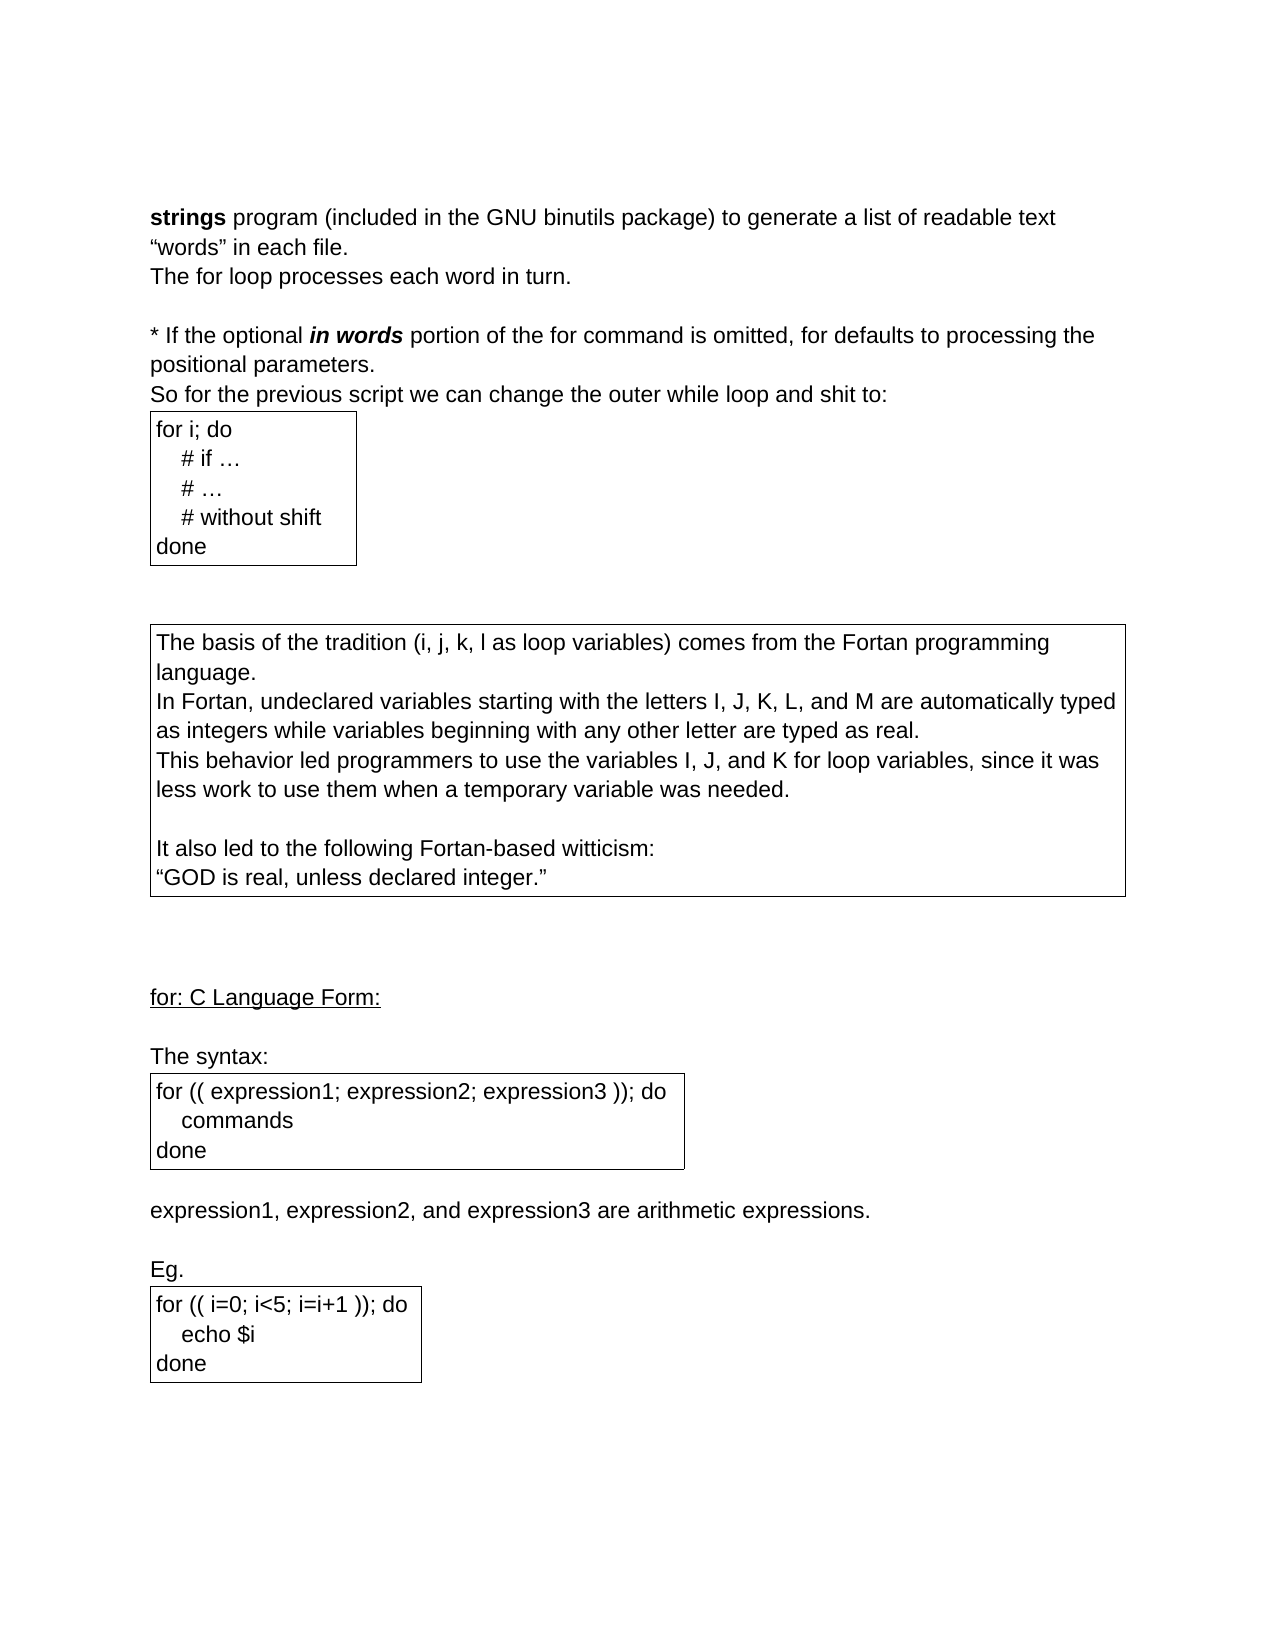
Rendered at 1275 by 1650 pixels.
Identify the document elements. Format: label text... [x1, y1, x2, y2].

text * If the optional in words portion of the for command is omitted, for defaults to processing the positional parameters. [150, 323, 1125, 378]
table_header for (( i=0; i<5; i=i+1 )); do echo $i done [151, 1287, 421, 1382]
text Eg. [150, 1257, 1125, 1283]
table_header The basis of the tradition (i, j, k, l as loop variables) comes from the Fortan programming language. In Fortan, undeclared variables starting with the letters I, J, K, L, and M are automatically typed as integers while variables beginning with any other letter are typed as real. This behavior led programmers to use the variables I, J, and K for loop variables, since it was less work to use them when a temporary variable was needed. It also led to the following Fortan-based witticism: “GOD is real, unless declared integer.” [151, 625, 1125, 896]
text strings program (included in the GNU binutils package) to generate a list of readable text “words” in each file. [150, 205, 1125, 260]
table_header for (( expression1; expression2; expression3 )); do commands done [151, 1074, 684, 1169]
text The for loop processes each word in turn. [150, 264, 1125, 289]
table_header for i; do # if … # … # without shift done [151, 412, 356, 565]
text So for the previous script we can change the outer while loop and shit to: [150, 381, 1125, 407]
text expression1, expression2, and expression3 are arithmetic expressions. [150, 1198, 1125, 1224]
text for: C Language Form: [150, 985, 1125, 1010]
text The syntax: [150, 1043, 1125, 1069]
